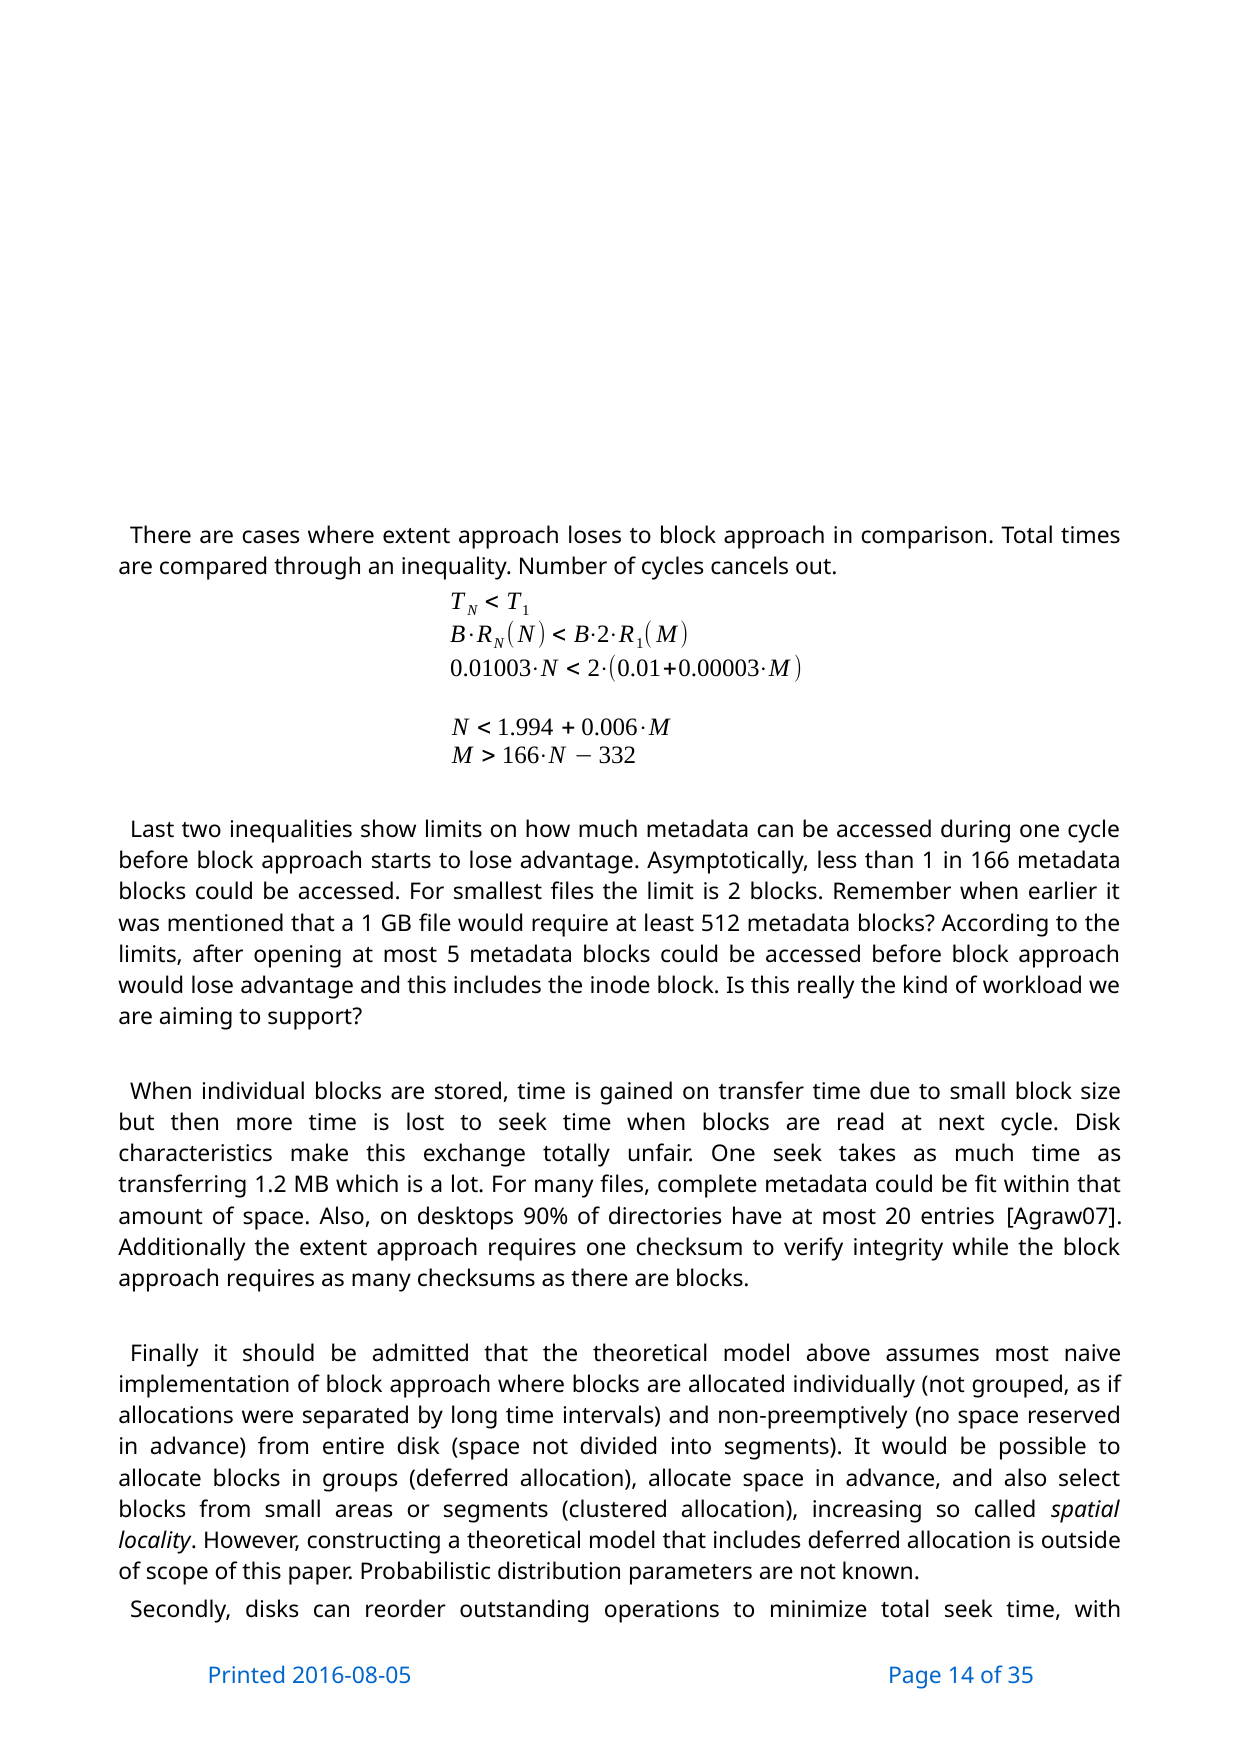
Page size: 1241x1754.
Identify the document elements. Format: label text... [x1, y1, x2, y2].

text Finally it should be admitted that the theoretical model above assumes most naive implementation of block approach where blocks are allocated individually (not grouped, as if allocations were separated by long time intervals) and non-preemptively (no space reserved in advance) from entire disk (space not divided into segments). It would be possible to allocate blocks in groups (deferred allocation), allocate space in advance, and also select blocks from small areas or segments (clustered allocation), increasing so called spatial locality. However, constructing a theoretical model that includes deferred allocation is outside of scope of this paper. Probabilistic distribution parameters are not known. [118, 1337, 1122, 1587]
text When individual blocks are stored, time is gained on transfer time due to small block size but then more time is lost to seek time when blocks are read at next cycle. Disk characteristics make this exchange totally unfair. One seek takes as much time as transferring 1.2 MB which is a lot. For many files, complete metadata could be fit within that amount of space. Also, on desktops 90% of directories have at most 20 entries [Agraw07]. Additionally the extent approach requires one checksum to verify integrity while the block approach requires as many checksums as there are blocks. [118, 1075, 1122, 1293]
text There are cases where extent approach loses to block approach in comparison. Total times are compared through an inequality. Number of cycles cancels out. [118, 519, 1122, 581]
text Secondly, disks can reorder outstanding operations to minimize total seek time, with [118, 1592, 1122, 1624]
text Last two inequalities show limits on how much metadata can be accessed during one cycle before block approach starts to lose advantage. Asymptotically, less than 1 in 166 metadata blocks could be accessed. For smallest files the limit is 2 blocks. Remember when earlier it was mentioned that a 1 GB file would require at least 512 metadata blocks? According to the limits, after opening at most 5 metadata blocks could be accessed before block approach would lose advantage and this includes the inode block. Is this really the kind of workload we are aiming to support? [118, 813, 1122, 1032]
